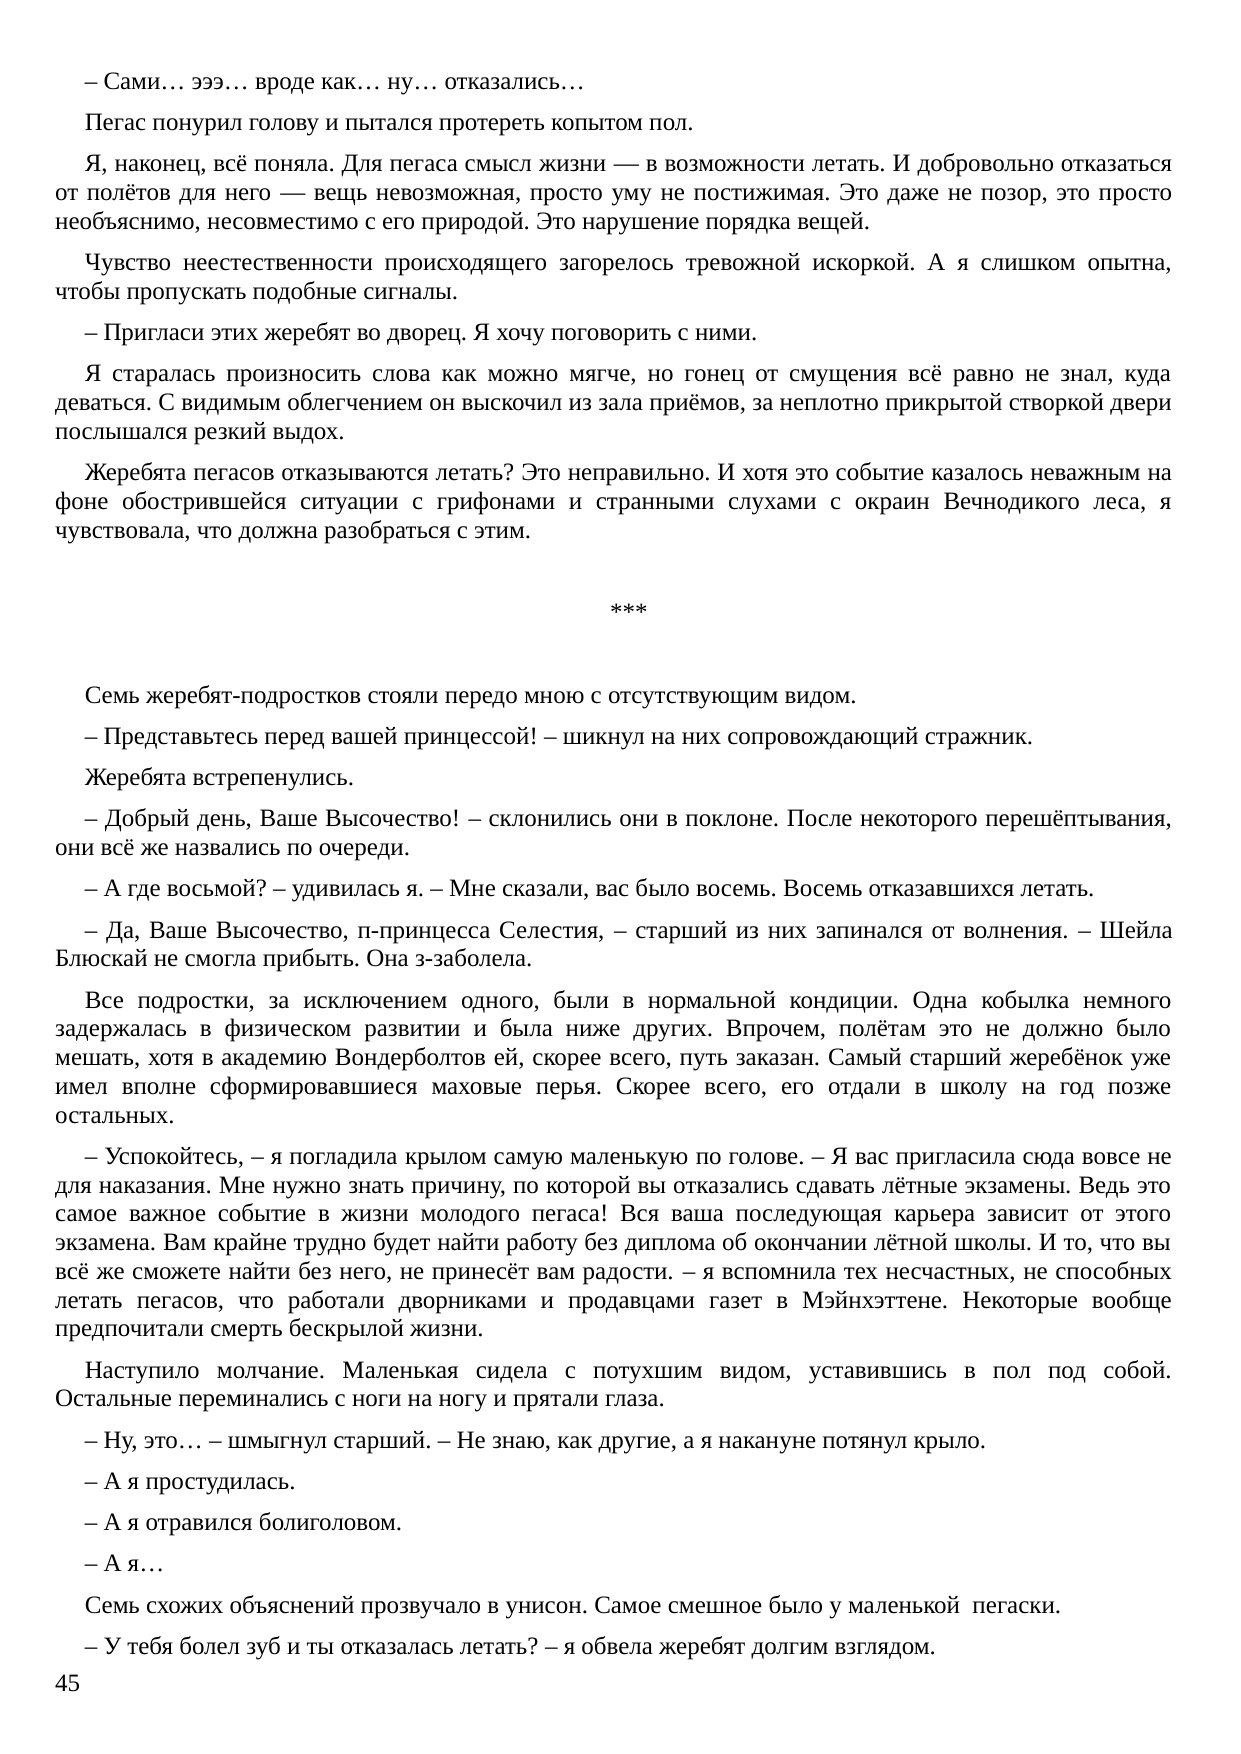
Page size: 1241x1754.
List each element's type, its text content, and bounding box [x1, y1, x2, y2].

text Жеребята встрепенулись. [55, 762, 1173, 791]
text – Да, Ваше Высочество, п-принцесса Селестия, – старший из них запинался от волнения. – Шейла Блюскай не смогла прибыть. Она з-заболела. [55, 915, 1173, 972]
text – Пригласи этих жеребят во дворец. Я хочу поговорить с ними. [55, 317, 1173, 346]
text – А я… [55, 1548, 1173, 1577]
text *** [55, 597, 1173, 626]
text Пегас понурил голову и пытался протереть копытом пол. [55, 107, 1173, 136]
text Наступило молчание. Маленькая сидела с потухшим видом, уставившись в пол под собой. Остальные переминались с ноги на ногу и прятали глаза. [55, 1355, 1173, 1412]
text – Представьтесь перед вашей принцессой! – шикнул на них сопровождающий стражник. [55, 721, 1173, 750]
text – А я отравился болиголовом. [55, 1507, 1173, 1536]
text – У тебя болел зуб и ты отказалась летать? – я обвела жеребят долгим взглядом. [55, 1631, 1173, 1660]
text – Ну, это… – шмыгнул старший. – Не знаю, как другие, а я накануне потянул крыло. [55, 1425, 1173, 1453]
text Все подростки, за исключением одного, были в нормальной кондиции. Одна кобылка немного задержалась в физическом развитии и была ниже других. Впрочем, полётам это не должно было мешать, хотя в академию Вондерболтов ей, скорее всего, путь заказан. Самый старший жеребёнок уже имел вполне сформировавшиеся маховые перья. Скорее всего, его отдали в школу на год позже остальных. [55, 985, 1173, 1128]
text – А где восьмой? – удивилась я. – Мне сказали, вас было восемь. Восемь отказавшихся летать. [55, 873, 1173, 902]
text Жеребята пегасов отказываются летать? Это неправильно. И хотя это событие казалось неважным на фоне обострившейся ситуации с грифонами и странными слухами с окраин Вечнодикого леса, я чувствовала, что должна разобраться с этим. [55, 457, 1173, 543]
text Я, наконец, всё поняла. Для пегаса смысл жизни — в возможности летать. И добровольно отказаться от полётов для него — вещь невозможная, просто уму не постижимая. Это даже не позор, это просто необъяснимо, несовместимо с его природой. Это нарушение порядка вещей. [55, 148, 1173, 235]
text Чувство неестественности происходящего загорелось тревожной искоркой. А я слишком опытна, чтобы пропускать подобные сигналы. [55, 247, 1173, 305]
text Я старалась произносить слова как можно мягче, но гонец от смущения всё равно не знал, куда деваться. С видимым облегчением он выскочил из зала приёмов, за неплотно прикрытой створкой двери послышался резкий выдох. [55, 358, 1173, 445]
text – Сами… эээ… вроде как… ну… отказались… [55, 66, 1173, 95]
text – А я простудилась. [55, 1466, 1173, 1495]
text Семь схожих объяснений прозвучало в унисон. Самое смешное было у маленькой пегаски. [55, 1590, 1173, 1618]
text Семь жеребят-подростков стояли передо мною с отсутствующим видом. [55, 680, 1173, 708]
text – Успокойтесь, – я погладила крылом самую маленькую по голове. – Я вас пригласила сюда вовсе не для наказания. Мне нужно знать причину, по которой вы отказались сдавать лётные экзамены. Ведь это самое важное событие в жизни молодого пегаса! Вся ваша последующая карьера зависит от этого экзамена. Вам крайне трудно будет найти работу без диплома об окончании лётной школы. И то, что вы всё же сможете найти без него, не принесёт вам радости. – я вспомнила тех несчастных, не способных летать пегасов, что работали дворниками и продавцами газет в Мэйнхэттене. Некоторые вообще предпочитали смерть бескрылой жизни. [55, 1141, 1173, 1342]
text – Добрый день, Ваше Высочество! – склонились они в поклоне. После некоторого перешёптывания, они всё же назвались по очереди. [55, 803, 1173, 861]
